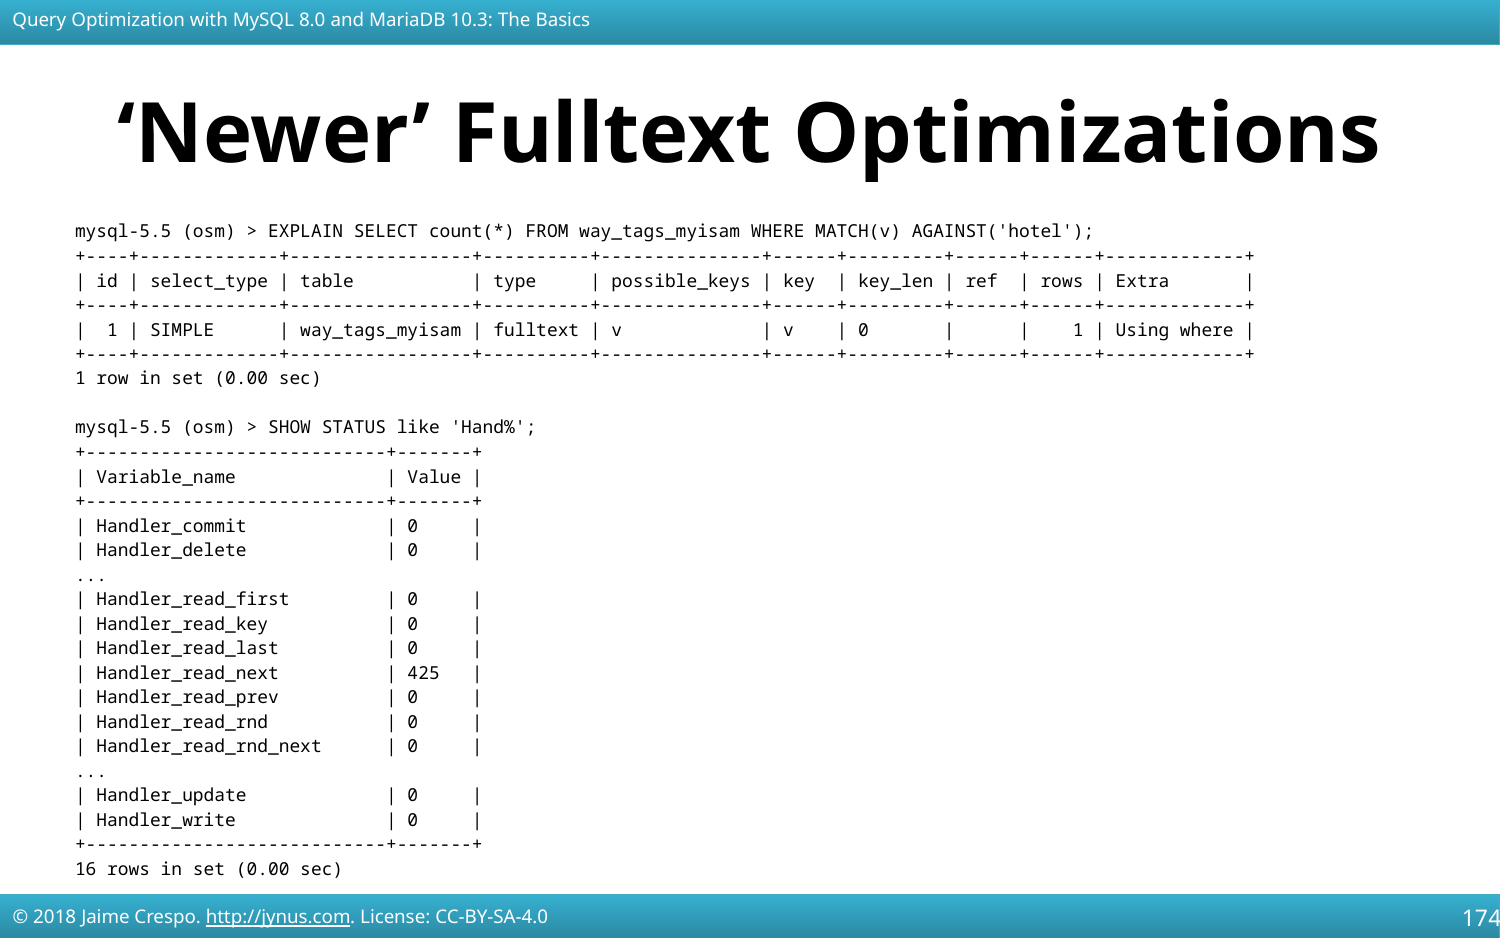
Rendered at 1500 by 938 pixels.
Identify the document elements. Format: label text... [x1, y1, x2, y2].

list mysql-5.5 (osm) > EXPLAIN SELECT count(*) FROM way_tags_myisam WHERE MATCH(v) AGAINST('hotel'); +----+-------------+-----------------+----------+---------------+------+---------+------+------+-------------+ | id | select_type | table | type | possible_keys | key | key_len | ref | rows | Extra | +----+-------------+-----------------+----------+---------------+------+---------+------+------+-------------+ | 1 | SIMPLE | way_tags_myisam | fulltext | v | v | 0 | | 1 | Using where | +----+-------------+-----------------+----------+---------------+------+---------+------+------+-------------+ 1 row in set (0.00 sec) mysql-5.5 (osm) > SHOW STATUS like 'Hand%'; +----------------------------+-------+ | Variable_name | Value | +----------------------------+-------+ | Handler_commit | 0 | | Handler_delete | 0 | ... | Handler_read_first | 0 | | Handler_read_key | 0 | | Handler_read_last | 0 | | Handler_read_next | 425 | | Handler_read_prev | 0 | | Handler_read_rnd | 0 | | Handler_read_rnd_next | 0 | ... | Handler_update | 0 | | Handler_write | 0 | +----------------------------+-------+ 16 rows in set (0.00 sec) [75, 218, 1425, 901]
slide_number [1389, 896, 1490, 935]
title ‘Newer’ Fulltext Optimizations [75, 51, 1425, 209]
